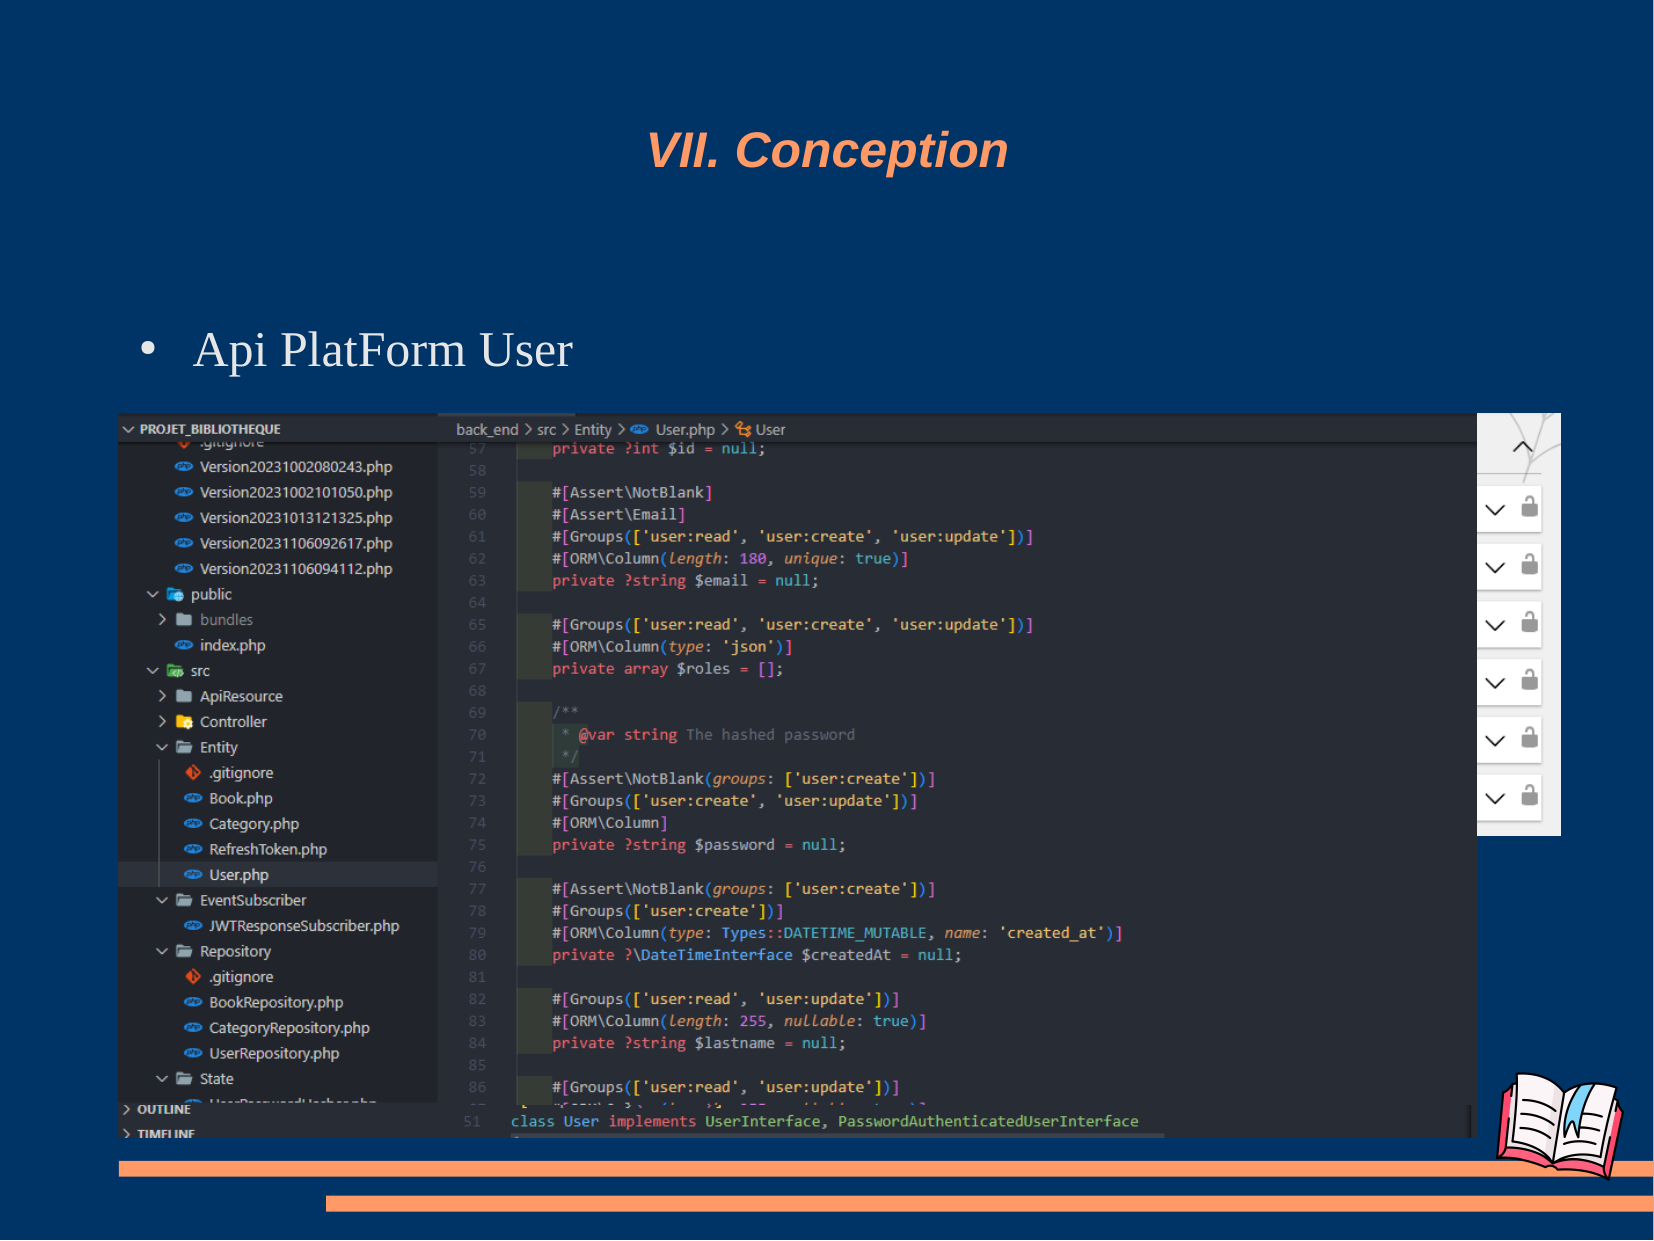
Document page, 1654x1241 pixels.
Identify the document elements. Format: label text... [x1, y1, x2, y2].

picture [118, 413, 1561, 1138]
list Api PlatForm User [121, 322, 824, 413]
picture [1496, 1062, 1624, 1191]
title VII. Conception [121, 46, 1534, 254]
